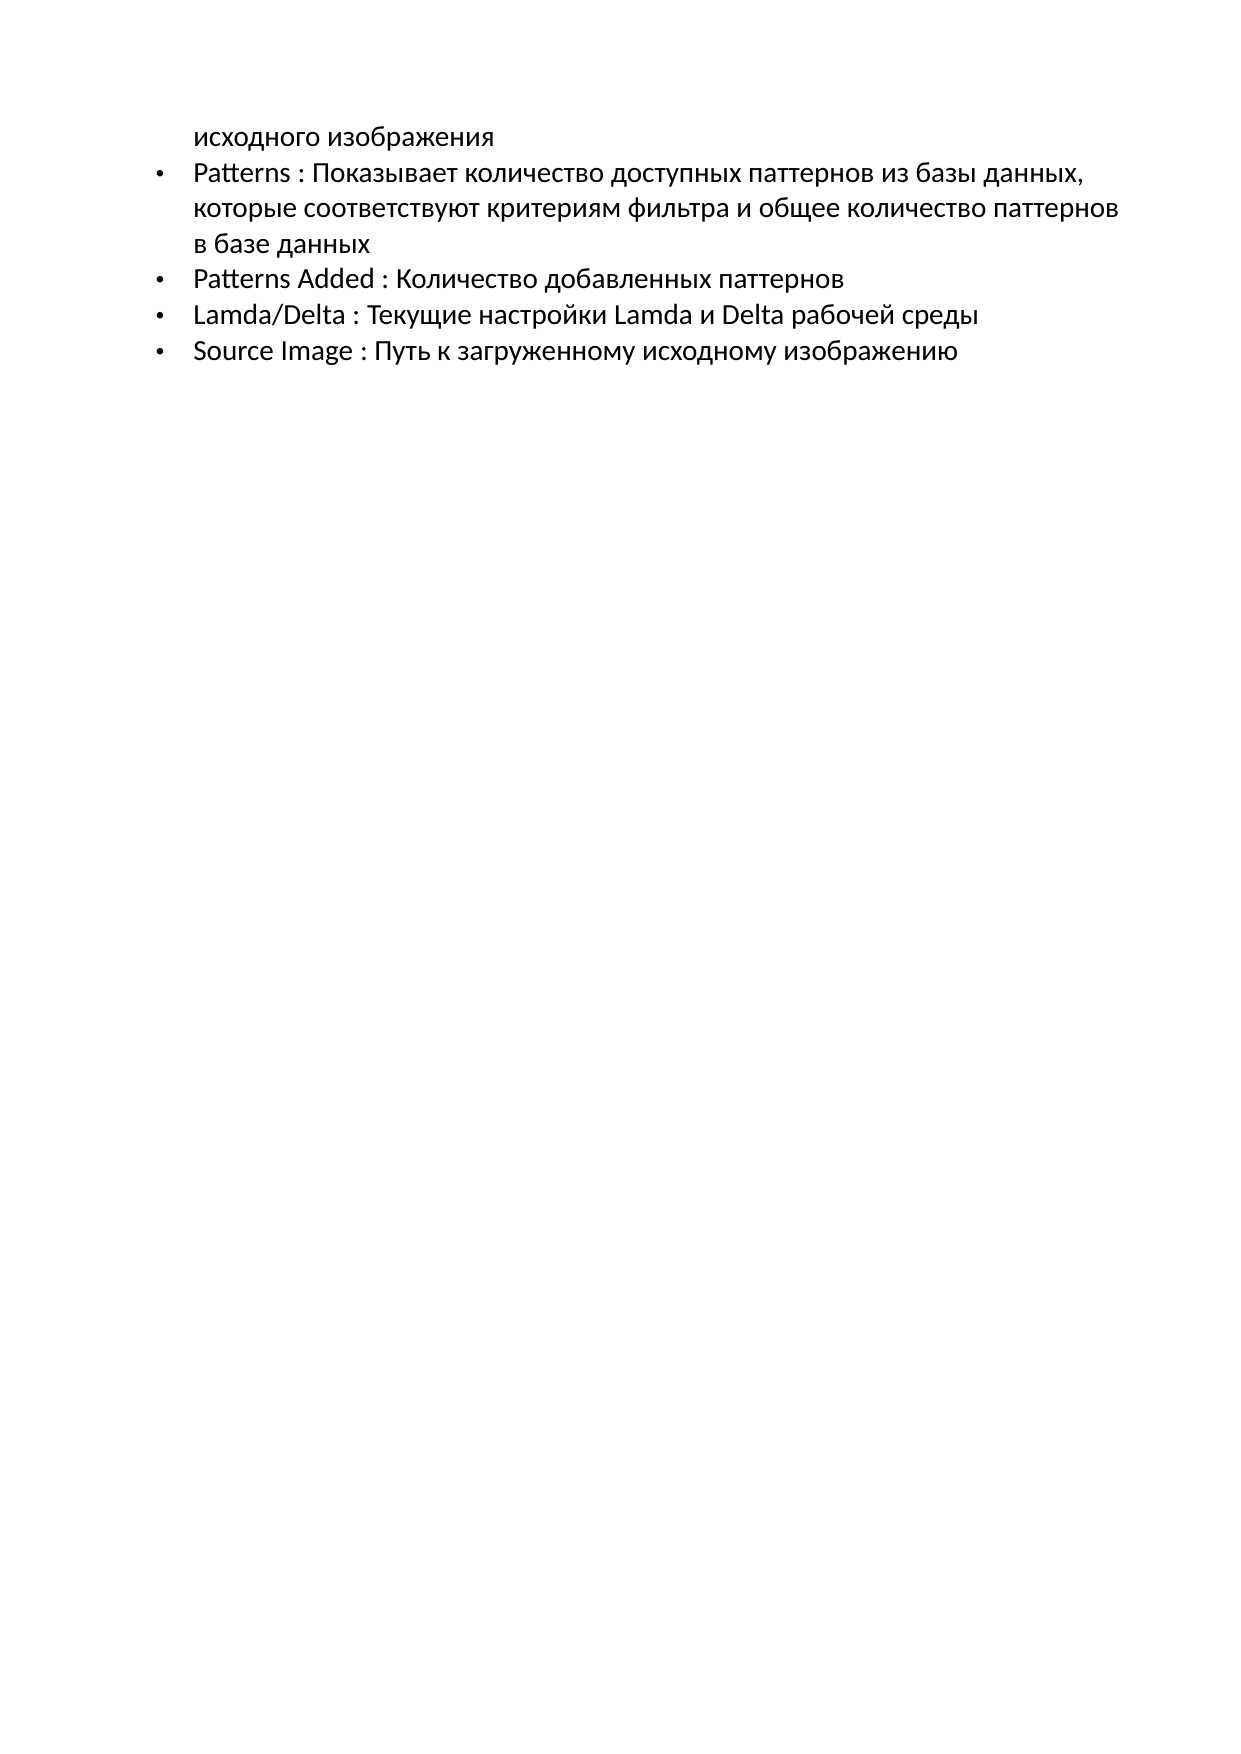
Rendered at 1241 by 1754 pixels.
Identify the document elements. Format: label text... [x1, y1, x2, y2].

list Lamda/Delta : Текущие настройки Lamda и Delta рабочей среды [156, 296, 1122, 332]
list Source Image : Путь к загруженному исходному изображению [156, 332, 1122, 367]
list Patterns : Показывает количество доступных паттернов из базы данных, которые соответствуют критериям фильтра и общее количество паттернов в базе данных [156, 154, 1122, 261]
list исходного изображения [156, 118, 1122, 154]
list Patterns Added : Количество добавленных паттернов [156, 261, 1122, 296]
